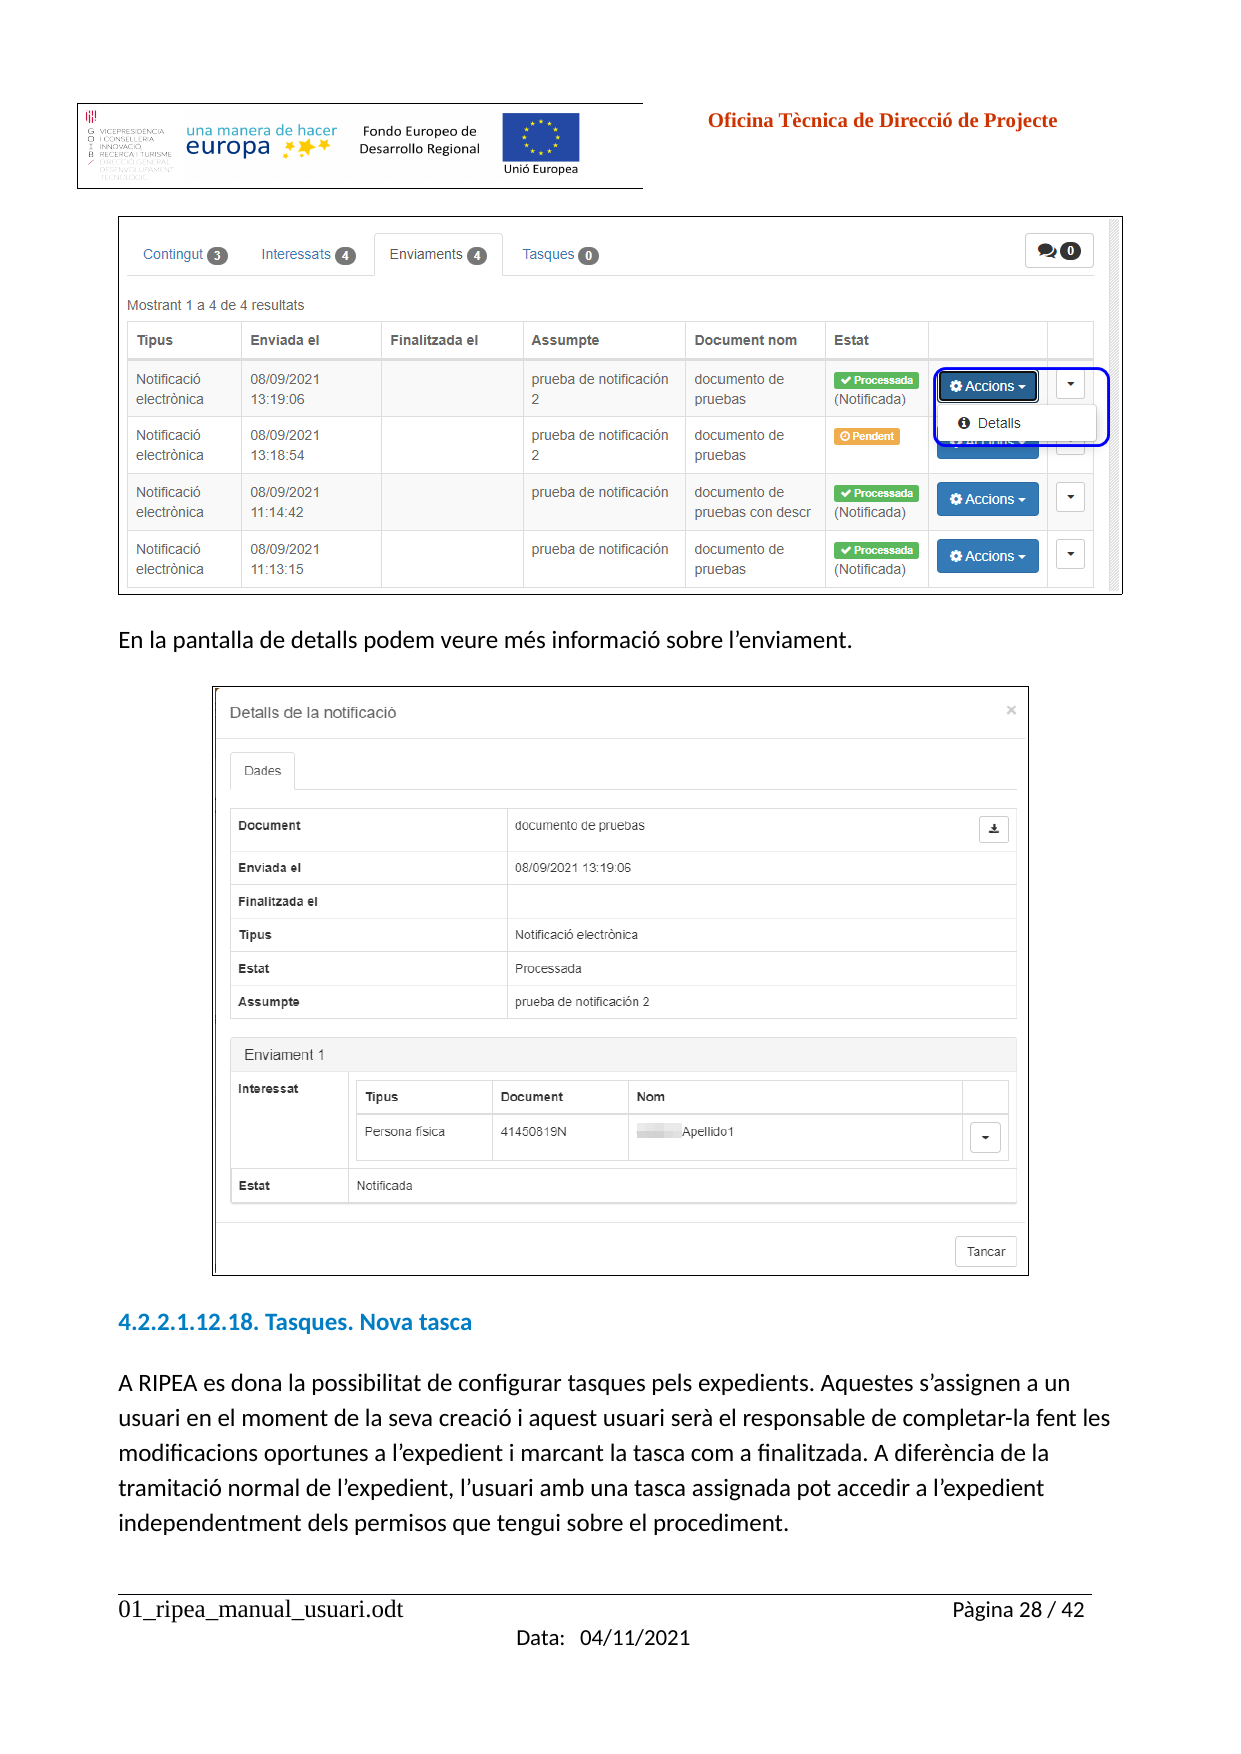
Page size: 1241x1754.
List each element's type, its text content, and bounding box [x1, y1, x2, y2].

text En la pantalla de detalls podem veure més informació sobre l’enviament. [118, 624, 1122, 655]
subtitle 4.2.2.1.12.18. Tasques. Nova tasca [118, 1306, 1122, 1337]
picture [82, 108, 178, 182]
picture [215, 688, 1026, 1273]
text A RIPEA es dona la possibilitat de configurar tasques pels expedients. Aquestes s’assignen a un usuari en el moment de la seva creació i aquest usuari serà el responsable de completar-la fent les modificacions oportunes a l’expedient i marcant la tasca com a finalitzada. A diferència de la tramitació normal de l’expedient, l’usuari amb una tasca assignada pot accedir a l’expedient independentment dels permisos que tengui sobre el procediment. [118, 1367, 1122, 1538]
picture [121, 219, 1119, 591]
picture [184, 108, 585, 182]
